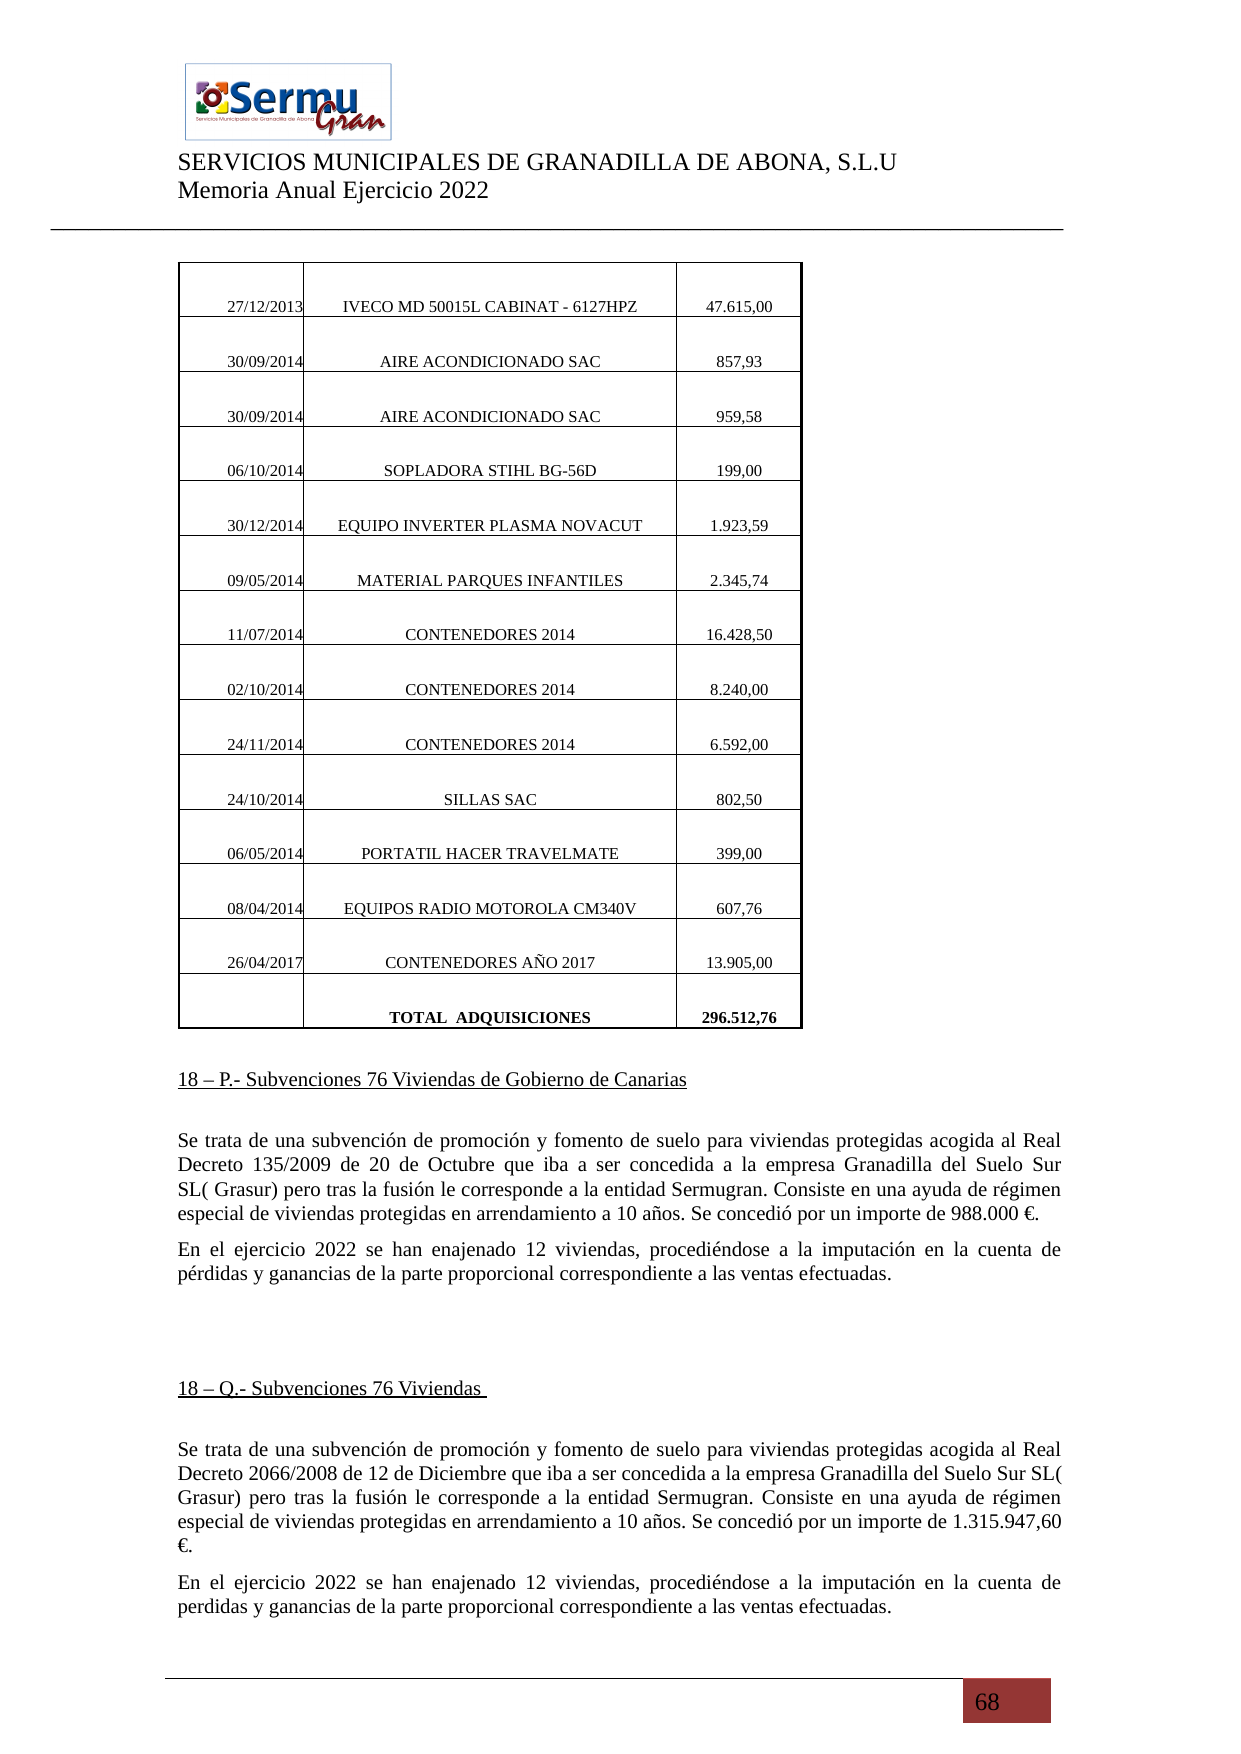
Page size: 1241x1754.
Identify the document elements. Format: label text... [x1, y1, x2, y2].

table_cell IVECO MD 50015L CABINAT - 6127HPZ [304, 263, 676, 316]
table_cell AIRE ACONDICIONADO SAC [304, 317, 676, 371]
subtitle Se trata de una subvención de promoción y fomento de suelo para viviendas protegidas acogida al Real Decreto 2066/2008 de 12 de Diciembre que iba a ser concedida a la empresa Granadilla del Suelo Sur SL( Grasur) pero tras la fusión le corresponde a la entidad Sermugran. Consiste en una ayuda de régimen especial de viviendas protegidas en arrendamiento a 10 años. Se concedió por un importe de 1.315.947,60 €. [177, 1437, 1063, 1557]
table_cell 199,00 [677, 427, 800, 480]
table_cell 959,58 [677, 372, 800, 426]
table_cell 06/05/2014 [180, 810, 303, 863]
table_cell SILLAS SAC [304, 755, 676, 808]
subtitle Se trata de una subvención de promoción y fomento de suelo para viviendas protegidas acogida al Real Decreto 135/2009 de 20 de Octubre que iba a ser concedida a la empresa Granadilla del Suelo Sur SL( Grasur) pero tras la fusión le corresponde a la entidad Sermugran. Consiste en una ayuda de régimen especial de viviendas protegidas en arrendamiento a 10 años. Se concedió por un importe de 988.000 €. [177, 1128, 1063, 1224]
table_cell CONTENEDORES 2014 [304, 645, 676, 699]
table_cell 11/07/2014 [180, 591, 303, 644]
table_cell 06/10/2014 [180, 427, 303, 480]
table_cell 24/11/2014 [180, 700, 303, 754]
table_cell 857,93 [677, 317, 800, 371]
table_cell AIRE ACONDICIONADO SAC [304, 372, 676, 426]
table_cell PORTATIL HACER TRAVELMATE [304, 810, 676, 863]
table_cell CONTENEDORES AÑO 2017 [304, 919, 676, 972]
text En el ejercicio 2022 se han enajenado 12 viviendas, procediéndose a la imputación en la cuenta de perdidas y ganancias de la parte proporcional correspondiente a las ventas efectuadas. [177, 1570, 1063, 1618]
table_cell 2.345,74 [677, 536, 800, 590]
subtitle 18 – Q.- Subvenciones 76 Viviendas [177, 1376, 1063, 1399]
table_cell EQUIPO INVERTER PLASMA NOVACUT [304, 481, 676, 535]
table_cell SOPLADORA STIHL BG-56D [304, 427, 676, 480]
table_cell [180, 974, 303, 1027]
table_cell 08/04/2014 [180, 864, 303, 918]
table_cell 296.512,76 [677, 974, 800, 1027]
table_cell MATERIAL PARQUES INFANTILES [304, 536, 676, 590]
table_cell 26/04/2017 [180, 919, 303, 972]
table_cell EQUIPOS RADIO MOTOROLA CM340V [304, 864, 676, 918]
table_cell 6.592,00 [677, 700, 800, 754]
table_cell 30/09/2014 [180, 317, 303, 371]
table_cell 399,00 [677, 810, 800, 863]
picture [177, 59, 399, 147]
table_cell TOTAL ADQUISICIONES [304, 974, 676, 1027]
table_cell CONTENEDORES 2014 [304, 700, 676, 754]
table_cell 24/10/2014 [180, 755, 303, 808]
table_cell 13.905,00 [677, 919, 800, 972]
table_cell 16.428,50 [677, 591, 800, 644]
table_cell 02/10/2014 [180, 645, 303, 699]
text En el ejercicio 2022 se han enajenado 12 viviendas, procediéndose a la imputación en la cuenta de pérdidas y ganancias de la parte proporcional correspondiente a las ventas efectuadas. [177, 1237, 1063, 1285]
table_cell 09/05/2014 [180, 536, 303, 590]
table_cell 30/12/2014 [180, 481, 303, 535]
subtitle 18 – P.- Subvenciones 76 Viviendas de Gobierno de Canarias [177, 1067, 1063, 1091]
table_cell CONTENEDORES 2014 [304, 591, 676, 644]
table_cell 1.923,59 [677, 481, 800, 535]
table_cell 30/09/2014 [180, 372, 303, 426]
table_cell 27/12/2013 [180, 263, 303, 316]
table_cell 8.240,00 [677, 645, 800, 699]
table_cell 607,76 [677, 864, 800, 918]
table_cell 802,50 [677, 755, 800, 808]
table_cell 47.615,00 [677, 263, 800, 316]
